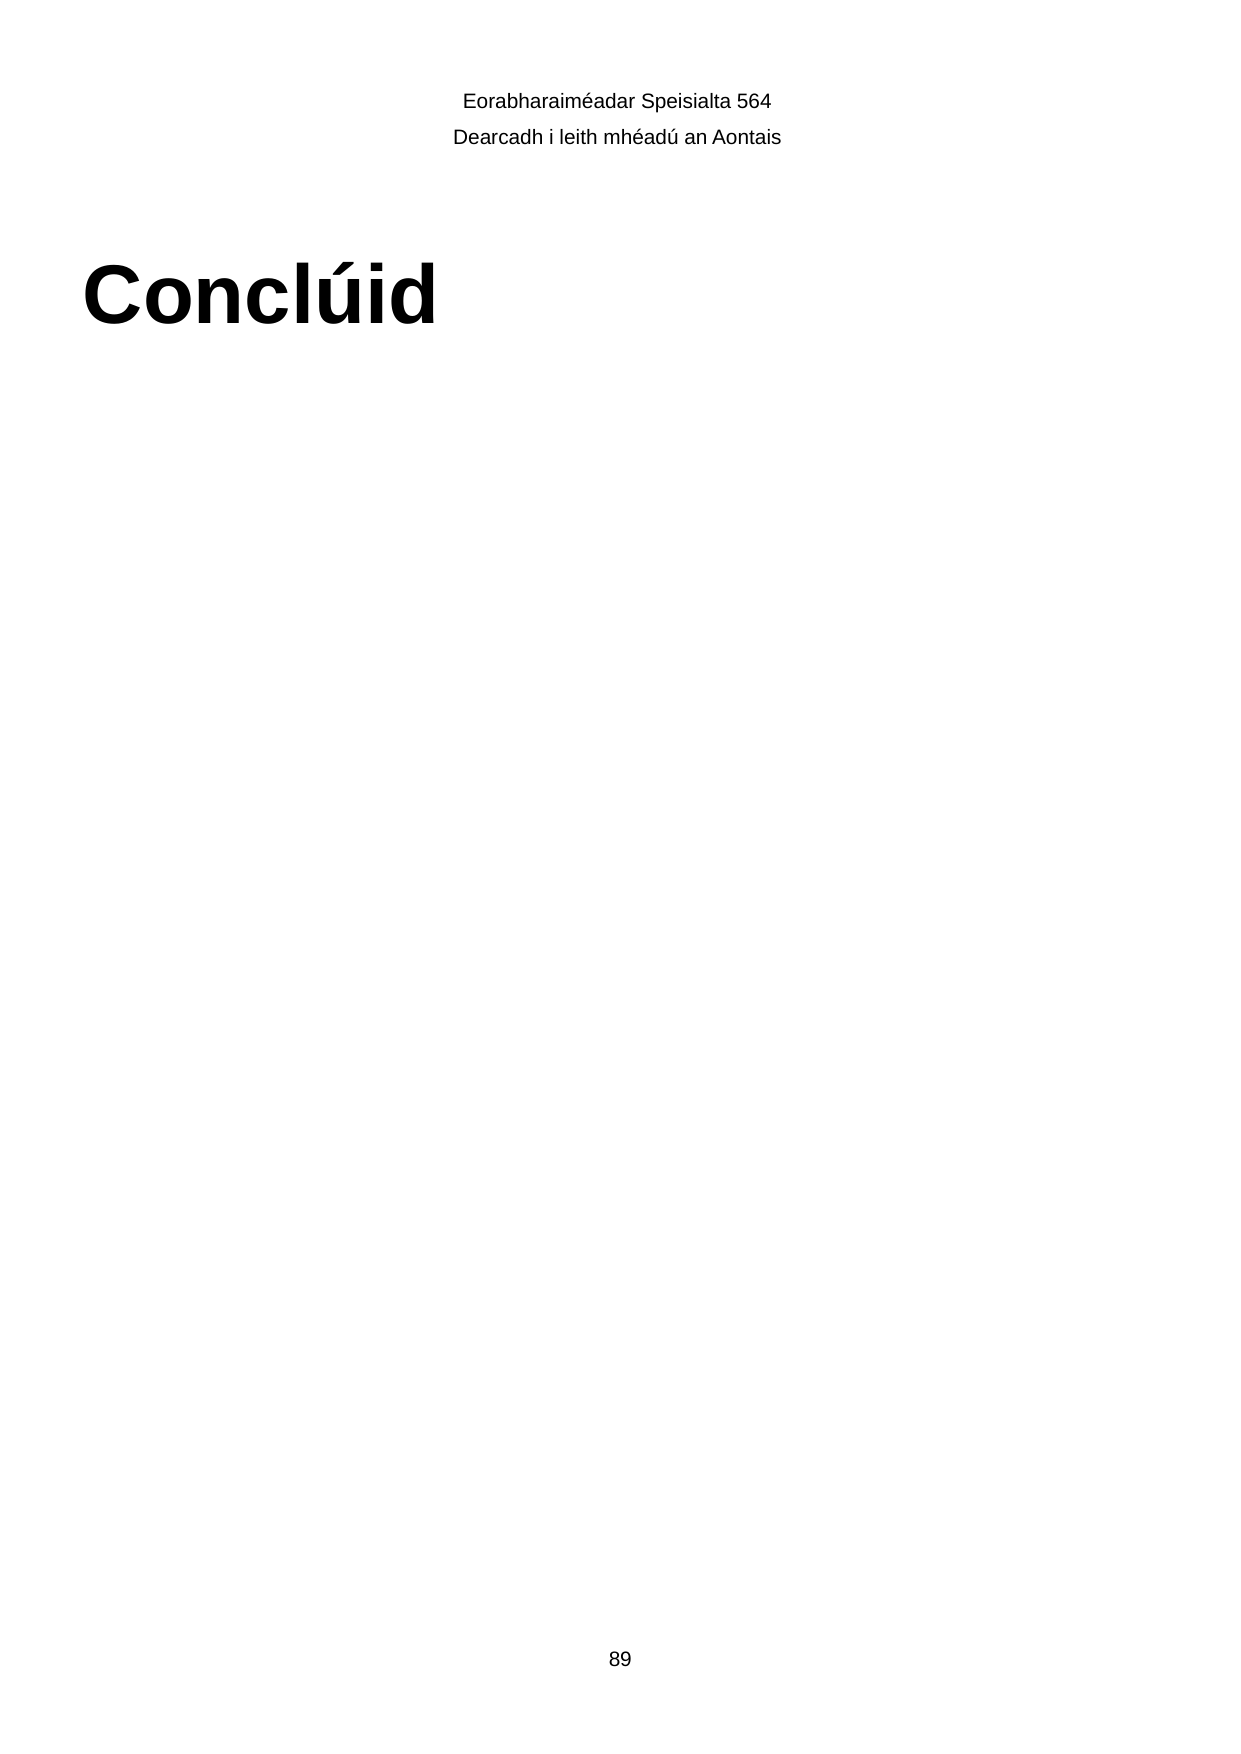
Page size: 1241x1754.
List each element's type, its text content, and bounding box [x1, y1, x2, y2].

subtitle Conclúid [83, 245, 1157, 341]
